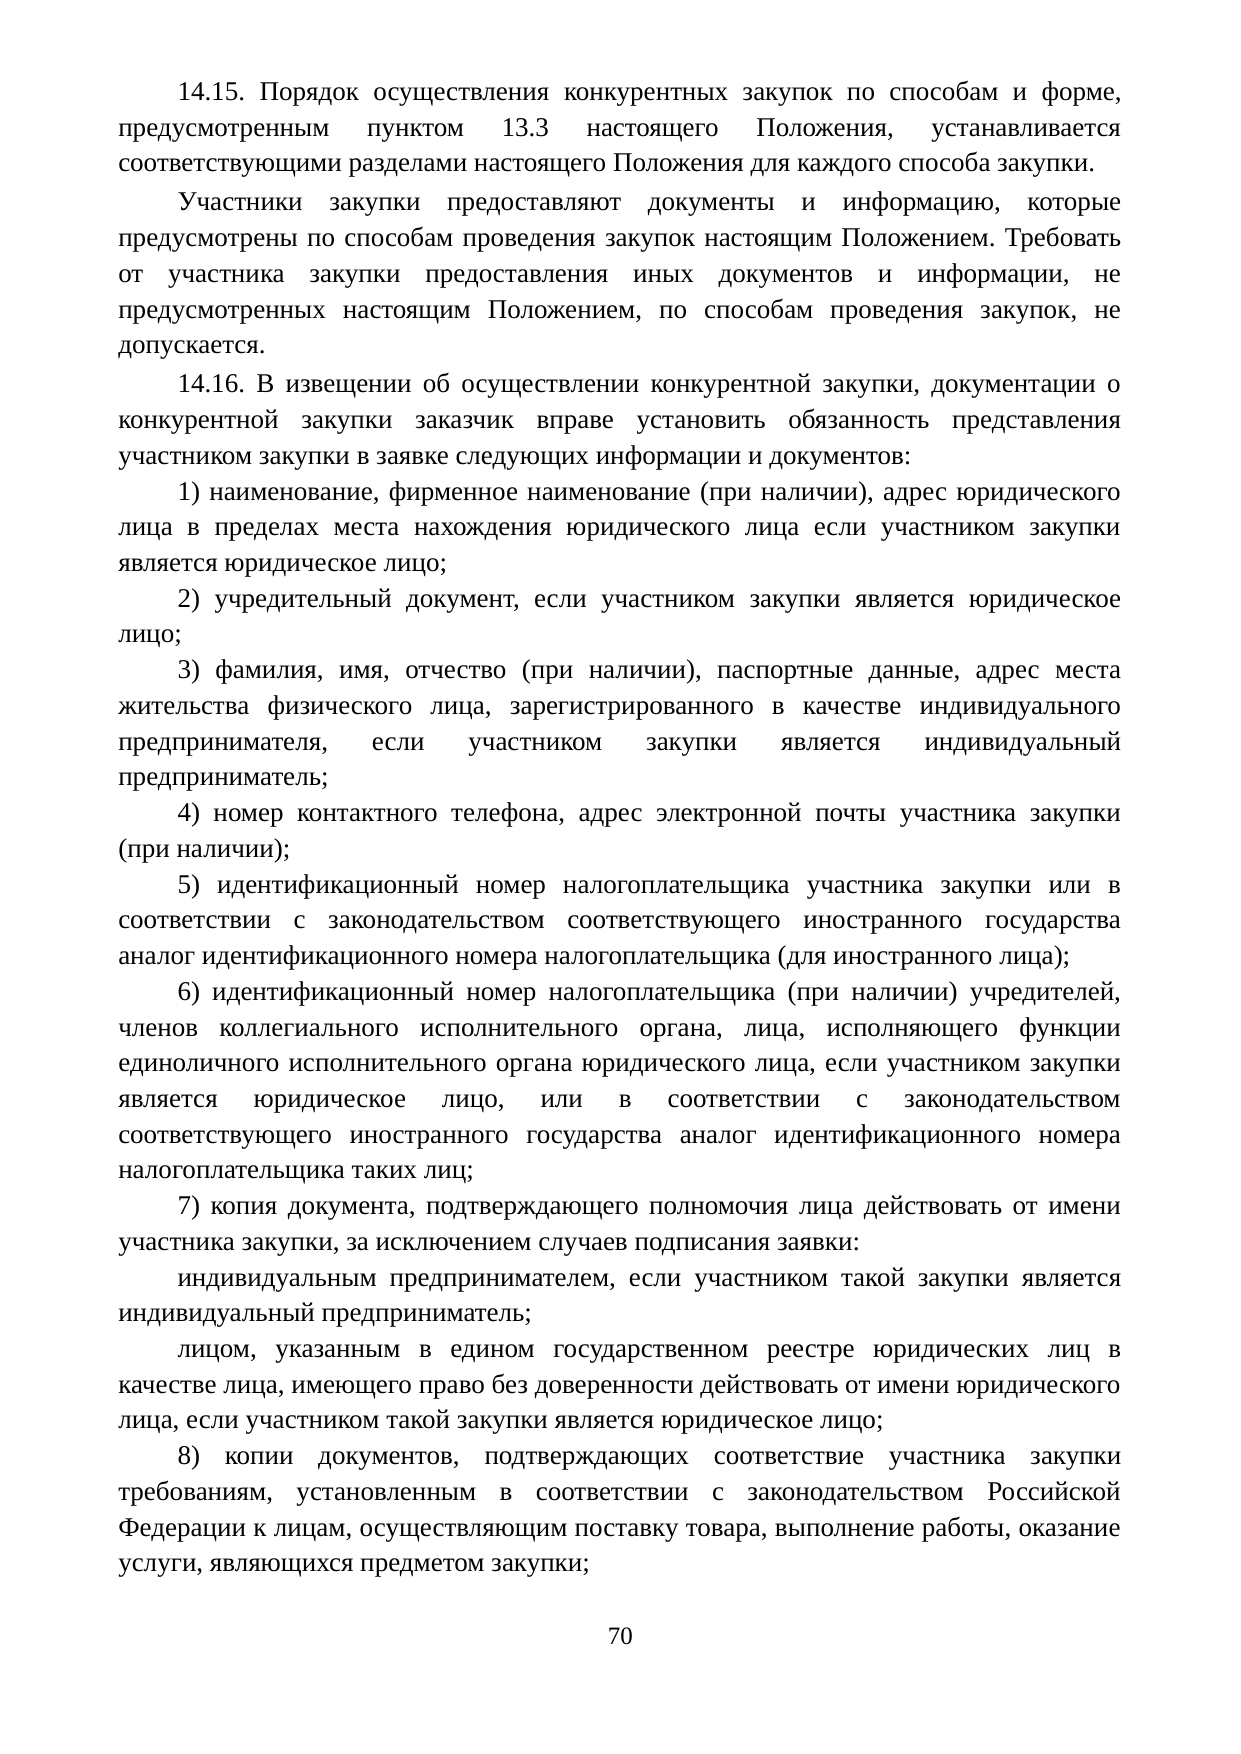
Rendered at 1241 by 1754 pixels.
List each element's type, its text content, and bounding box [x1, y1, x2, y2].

text лицом, указанным в едином государственном реестре юридических лиц в качестве лица, имеющего право без доверенности действовать от имени юридического лица, если участником такой закупки является юридическое лицо; [118, 1332, 1122, 1435]
text 1) наименование, фирменное наименование (при наличии), адрес юридического лица в пределах места нахождения юридического лица если участником закупки является юридическое лицо; [118, 475, 1122, 577]
text 14.16. В извещении об осуществлении конкурентной закупки, документации о конкурентной закупки заказчик вправе установить обязанность представления участником закупки в заявке следующих информации и документов: [118, 367, 1122, 470]
text 14.15. Порядок осуществления конкурентных закупок по способам и форме, предусмотренным пунктом 13.3 настоящего Положения, устанавливается соответствующими разделами настоящего Положения для каждого способа закупки. [118, 75, 1122, 178]
text индивидуальным предпринимателем, если участником такой закупки является индивидуальный предприниматель; [118, 1261, 1122, 1328]
text 2) учредительный документ, если участником закупки является юридическое лицо; [118, 582, 1122, 649]
text Участники закупки предоставляют документы и информацию, которые предусмотрены по способам проведения закупок настоящим Положением. Требовать от участника закупки предоставления иных документов и информации, не предусмотренных настоящим Положением, по способам проведения закупок, не допускается. [118, 186, 1122, 359]
text 3) фамилия, имя, отчество (при наличии), паспортные данные, адрес места жительства физического лица, зарегистрированного в качестве индивидуального предпринимателя, если участником закупки является индивидуальный предприниматель; [118, 653, 1122, 792]
text 8) копии документов, подтверждающих соответствие участника закупки требованиям, установленным в соответствии с законодательством Российской Федерации к лицам, осуществляющим поставку товара, выполнение работы, оказание услуги, являющихся предметом закупки; [118, 1439, 1122, 1578]
text 4) номер контактного телефона, адрес электронной почты участника закупки (при наличии); [118, 796, 1122, 863]
text 5) идентификационный номер налогоплательщика участника закупки или в соответствии с законодательством соответствующего иностранного государства аналог идентификационного номера налогоплательщика (для иностранного лица); [118, 868, 1122, 970]
text 6) идентификационный номер налогоплательщика (при наличии) учредителей, членов коллегиального исполнительного органа, лица, исполняющего функции единоличного исполнительного органа юридического лица, если участником закупки является юридическое лицо, или в соответствии с законодательством соответствующего иностранного государства аналог идентификационного номера налогоплательщика таких лиц; [118, 975, 1122, 1185]
text 7) копия документа, подтверждающего полномочия лица действовать от имени участника закупки, за исключением случаев подписания заявки: [118, 1189, 1122, 1256]
